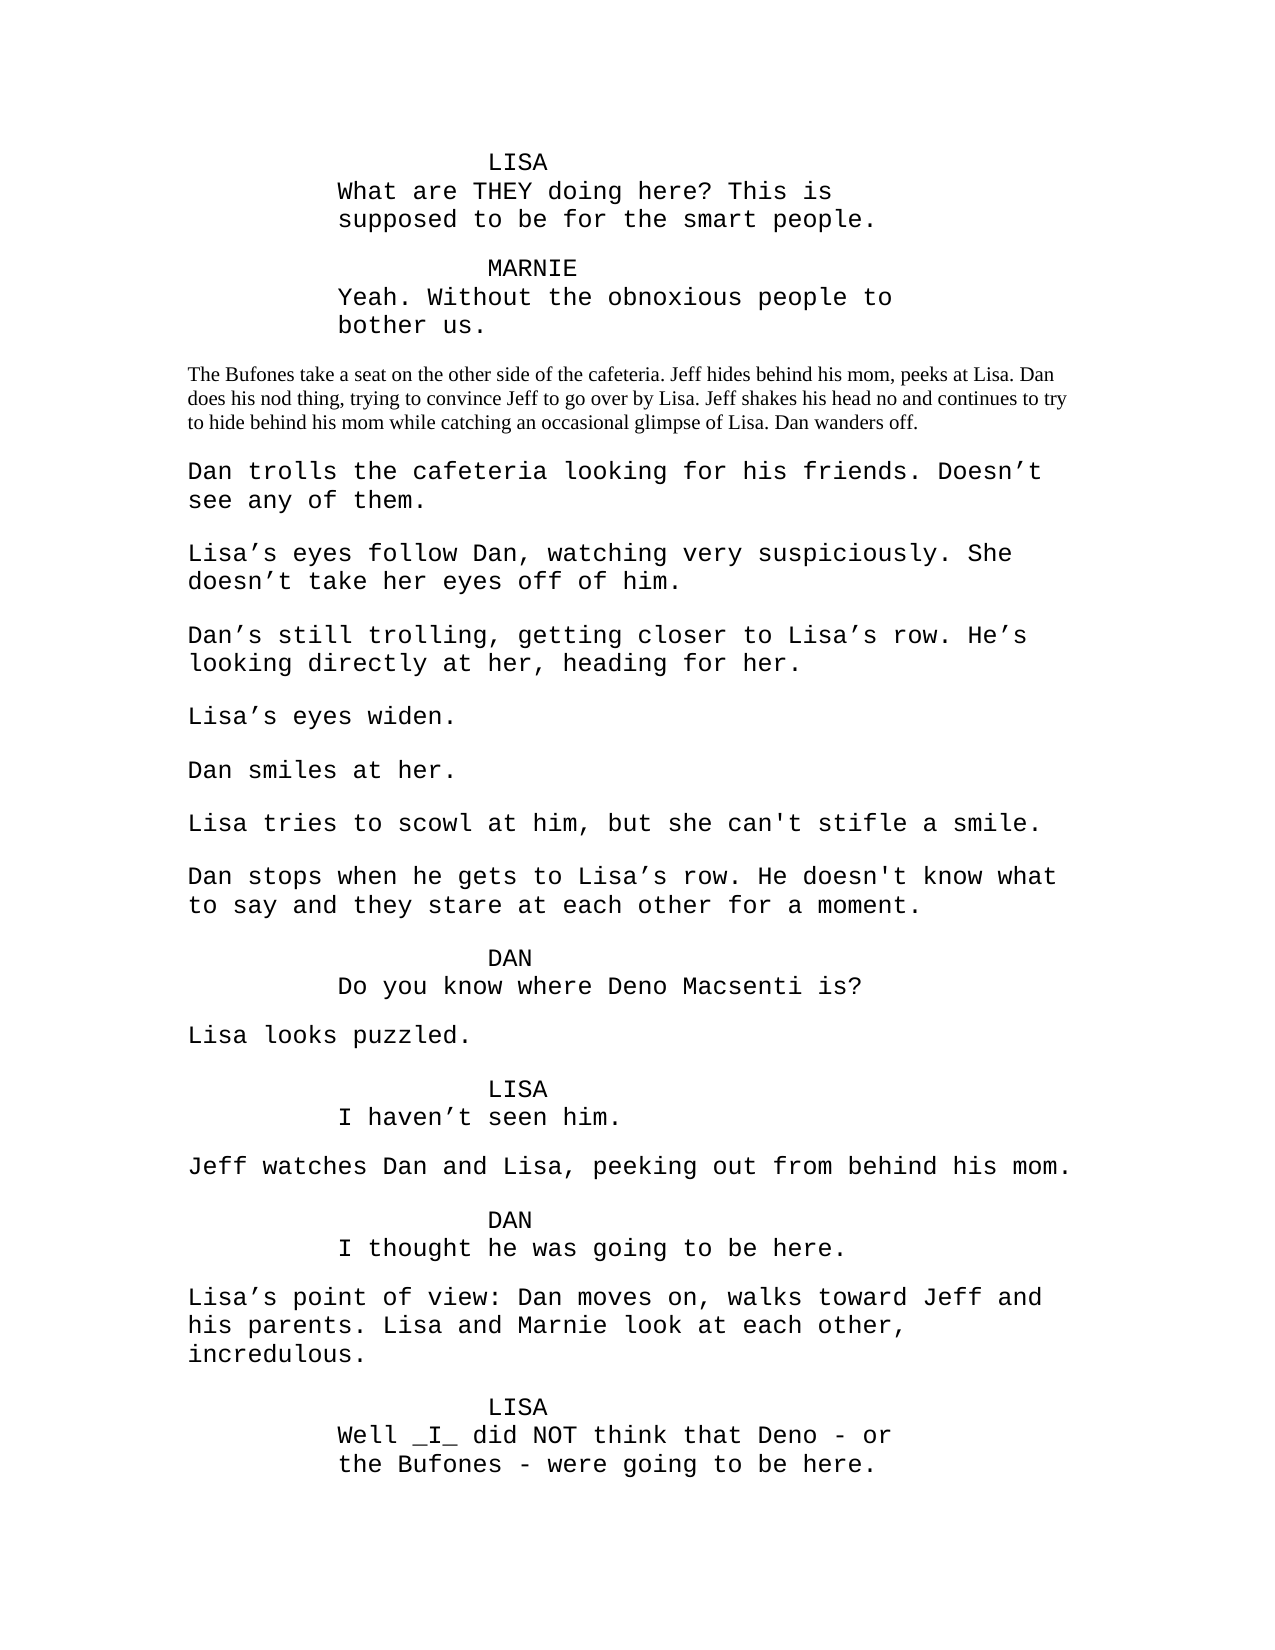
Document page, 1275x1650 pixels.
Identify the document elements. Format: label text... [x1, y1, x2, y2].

text Jeff watches Dan and Lisa, peeking out from behind his mom. [187, 1154, 1087, 1182]
text Yeah. Without the obnoxious people to bother us. [337, 284, 937, 341]
text Well _I_ did NOT think that Deno - or the Bufones - were going to be here. [337, 1423, 937, 1480]
text Dan’s still trolling, getting closer to Lisa’s row. He’s looking directly at her, heading for her. [187, 622, 1087, 679]
text I thought he was going to be here. [337, 1236, 937, 1264]
text Do you know where Deno Macsenti is? [337, 974, 937, 1002]
text Dan trolls the cafeteria looking for his friends. Doesn’t see any of them. [187, 459, 1087, 516]
text LISA [187, 1395, 1087, 1423]
text Lisa looks puzzled. [187, 1023, 1087, 1051]
text DAN [187, 946, 1087, 974]
text Lisa tries to scowl at him, but she can't stifle a smile. [187, 811, 1087, 839]
text Dan smiles at her. [187, 757, 1087, 786]
text Lisa’s eyes widen. [187, 704, 1087, 732]
text MARNIE [187, 256, 1087, 284]
text DAN [187, 1207, 1087, 1236]
text LISA [187, 1076, 1087, 1105]
text Lisa’s point of view: Dan moves on, walks toward Jeff and his parents. Lisa and Marnie look at each other, incredulous. [187, 1285, 1087, 1370]
text LISA [187, 150, 1087, 178]
text What are THEY doing here? This is supposed to be for the smart people. [337, 178, 937, 235]
text Lisa’s eyes follow Dan, watching very suspiciously. She doesn’t take her eyes off of him. [187, 541, 1087, 597]
text The Bufones take a seat on the other side of the cafeteria. Jeff hides behind his mom, peeks at Lisa. Dan does his nod thing, trying to convince Jeff to go over by Lisa. Jeff shakes his head no and continues to try to hide behind his mom while catching an occasional glimpse of Lisa. Dan wanders off. [187, 362, 1087, 434]
text Dan stops when he gets to Lisa’s row. He doesn't know what to say and they stare at each other for a moment. [187, 864, 1087, 921]
text I haven’t seen him. [337, 1105, 937, 1133]
